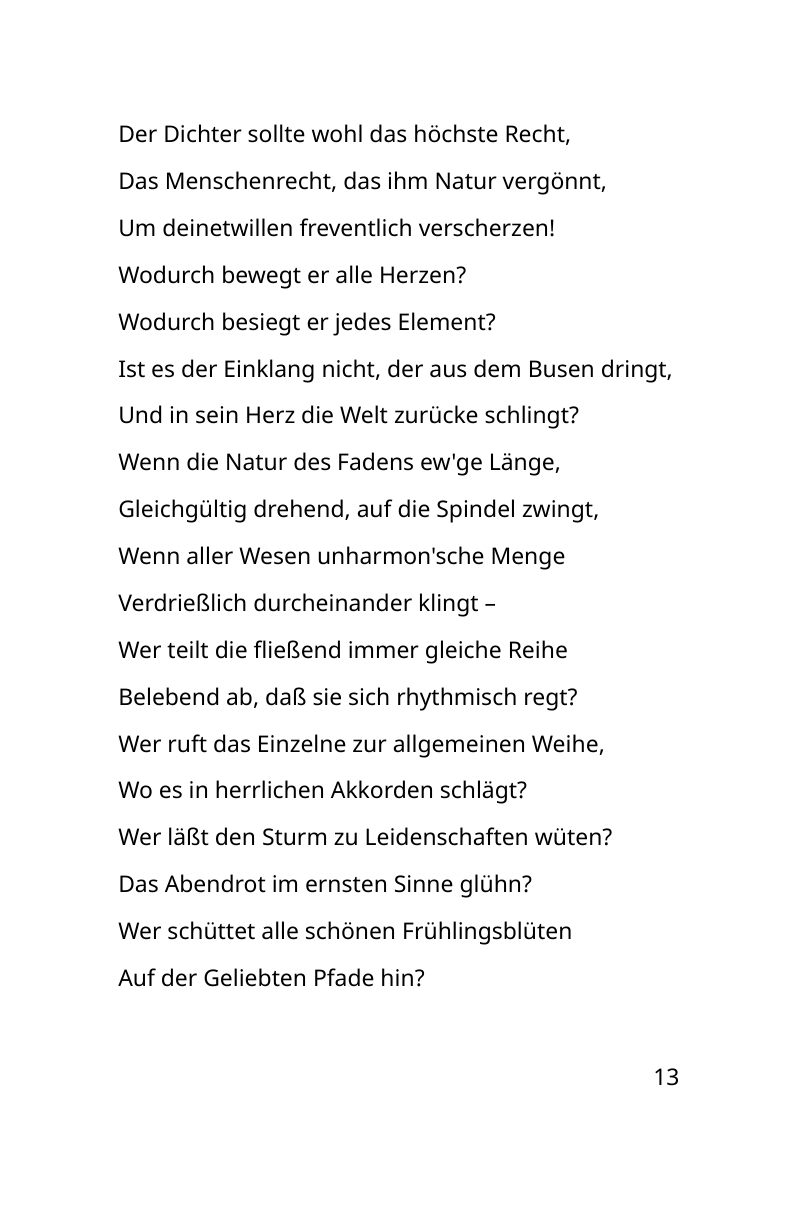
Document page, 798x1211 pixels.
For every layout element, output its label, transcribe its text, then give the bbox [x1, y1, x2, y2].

text Der Dichter sollte wohl das höchste Recht, Das Menschenrecht, das ihm Natur vergönnt, Um deinetwillen freventlich verscherzen! Wodurch bewegt er alle Herzen? Wodurch besiegt er jedes Element? Ist es der Einklang nicht, der aus dem Busen dringt, Und in sein Herz die Welt zurücke schlingt? Wenn die Natur des Fadens ew'ge Länge, Gleichgültig drehend, auf die Spindel zwingt, Wenn aller Wesen unharmon'sche Menge Verdrießlich durcheinander klingt – Wer teilt die fließend immer gleiche Reihe Belebend ab, daß sie sich rhythmisch regt? Wer ruft das Einzelne zur allgemeinen Weihe, Wo es in herrlichen Akkorden schlägt? Wer läßt den Sturm zu Leidenschaften wüten? Das Abendrot im ernsten Sinne glühn? Wer schüttet alle schönen Frühlingsblüten Auf der Geliebten Pfade hin? [118, 118, 679, 993]
